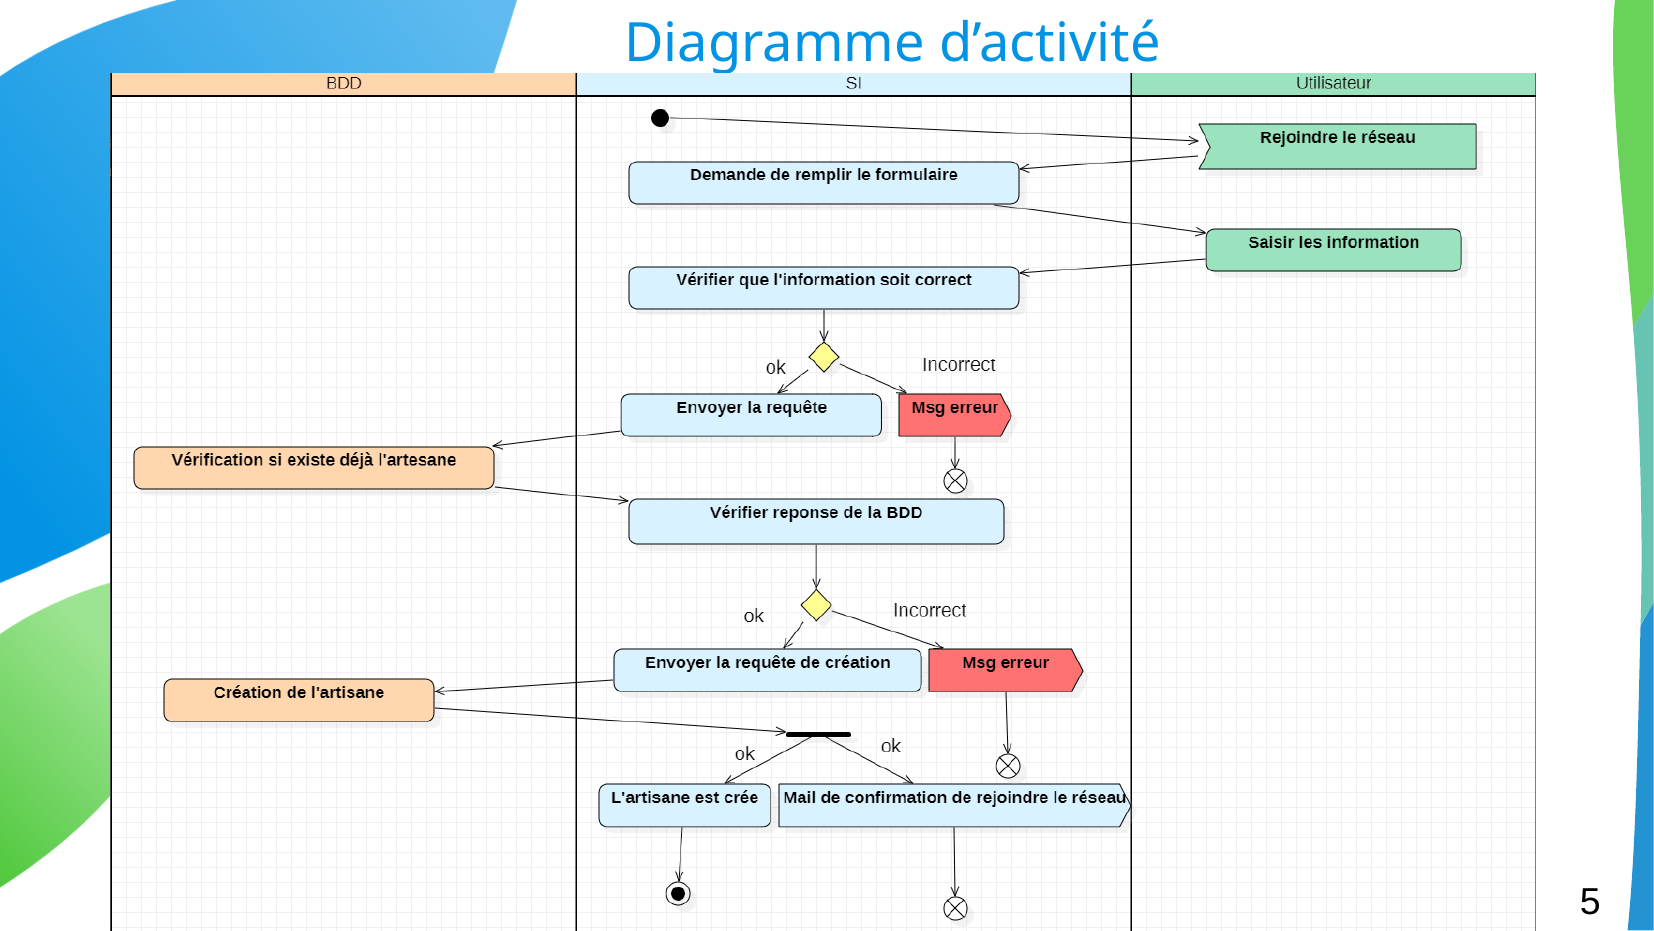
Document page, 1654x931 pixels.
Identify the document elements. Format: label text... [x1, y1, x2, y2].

text_box [1564, 873, 1625, 931]
picture [0, 0, 1536, 931]
text_box Diagramme d’activité [59, 0, 1654, 80]
